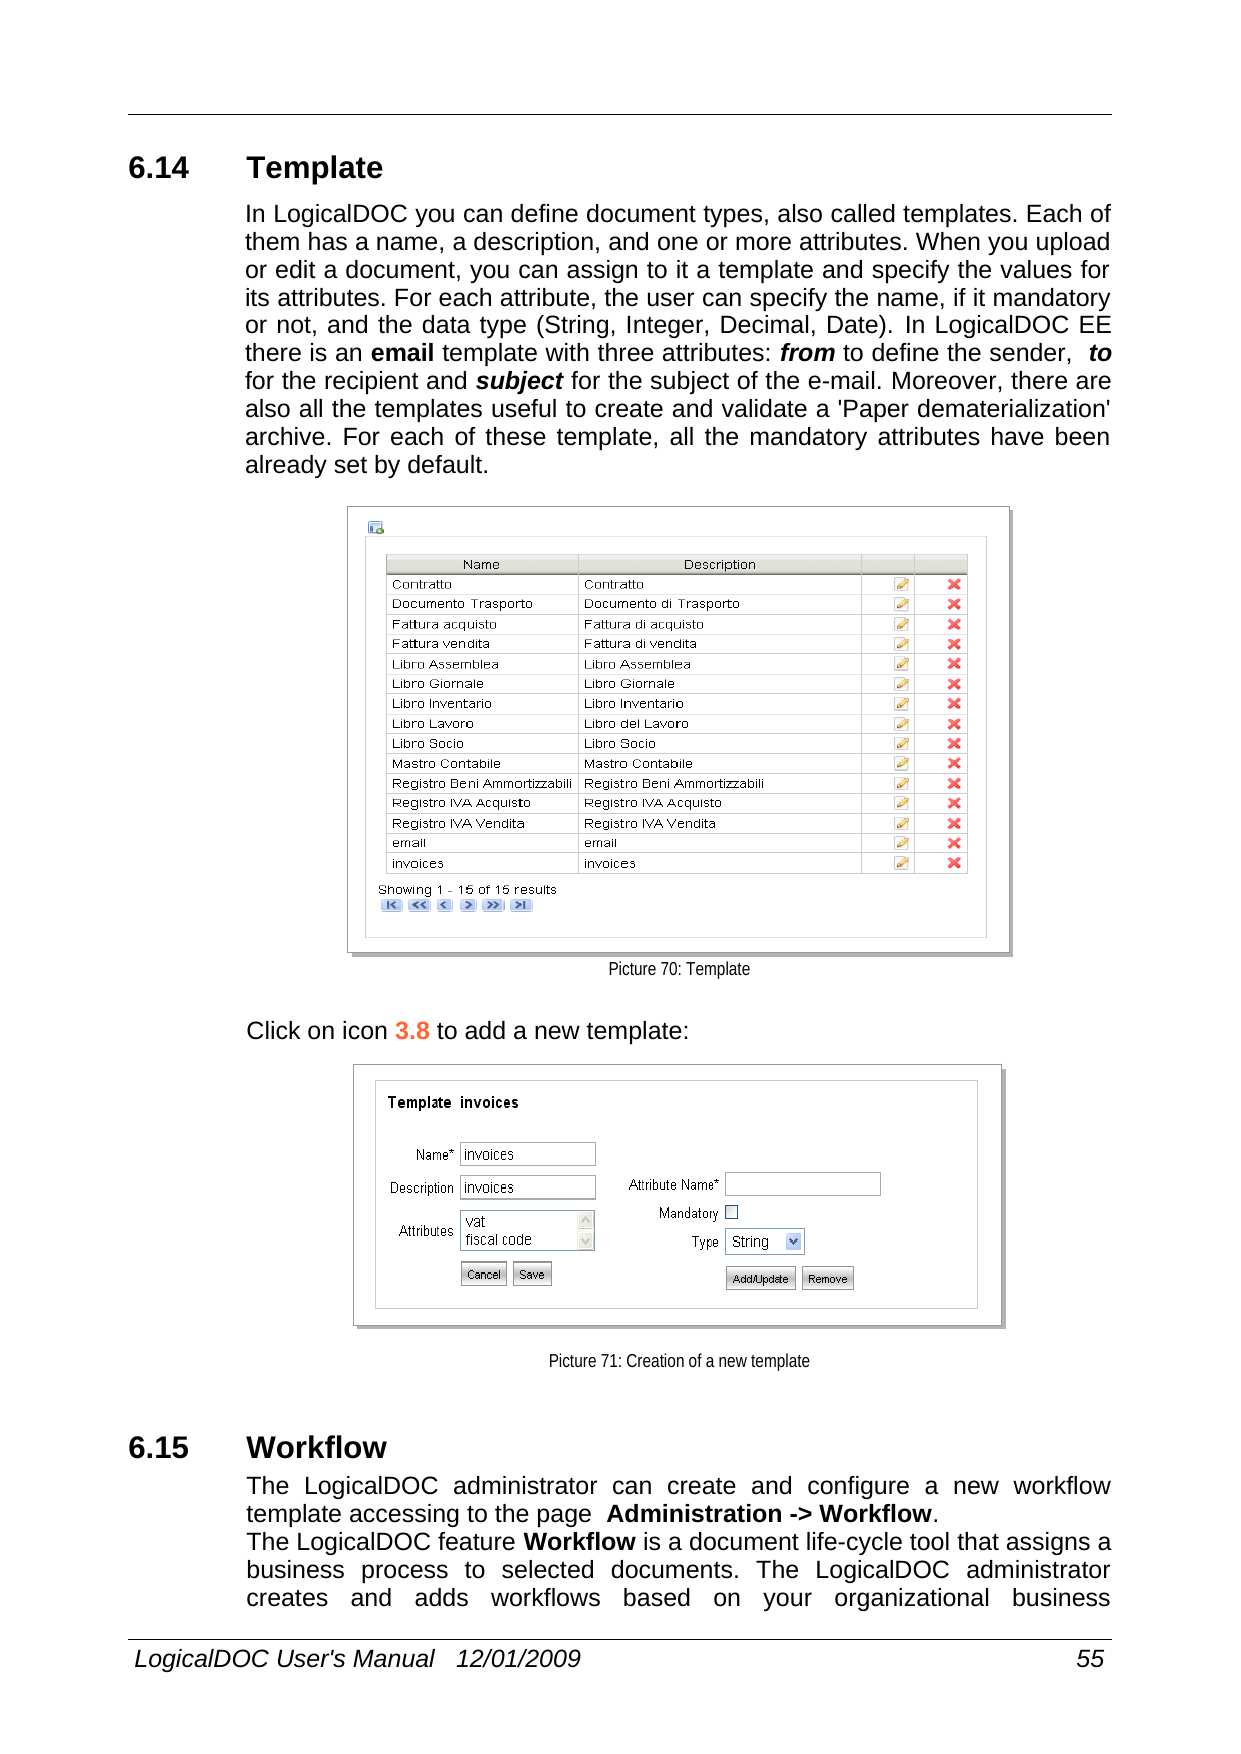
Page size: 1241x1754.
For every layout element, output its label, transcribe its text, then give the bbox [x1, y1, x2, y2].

text Click on icon 3.8 to add a new template: [246, 1017, 1112, 1045]
picture [363, 514, 993, 943]
text Picture 71: Creation of a new template [347, 1348, 1011, 1370]
text Picture 70: Template [347, 953, 1011, 979]
text The LogicalDOC administrator can create and configure a new workflow template accessing to the page Administration -> Workflow. [246, 1472, 1112, 1528]
picture [369, 1073, 985, 1316]
subtitle Workflow [128, 1431, 1112, 1466]
subtitle Template [128, 150, 1112, 185]
text The LogicalDOC feature Workflow is a document life-cycle tool that assigns a business process to selected documents. The LogicalDOC administrator creates and adds workflows based on your organizational business [246, 1528, 1112, 1611]
text In LogicalDOC you can define document types, also called templates. Each of them has a name, a description, and one or more attributes. When you upload or edit a document, you can assign to it a template and specify the values for its attributes. For each attribute, the user can specify the name, if it mandatory or not, and the data type (String, Integer, Decimal, Date). In LogicalDOC EE there is an email template with three attributes: from to define the sender, to for the recipient and subject for the subject of the e-mail. Moreover, there are also all the templates useful to create and validate a 'Paper dematerialization' archive. For each of these template, all the mandatory attributes have been already set by default. [245, 200, 1112, 479]
